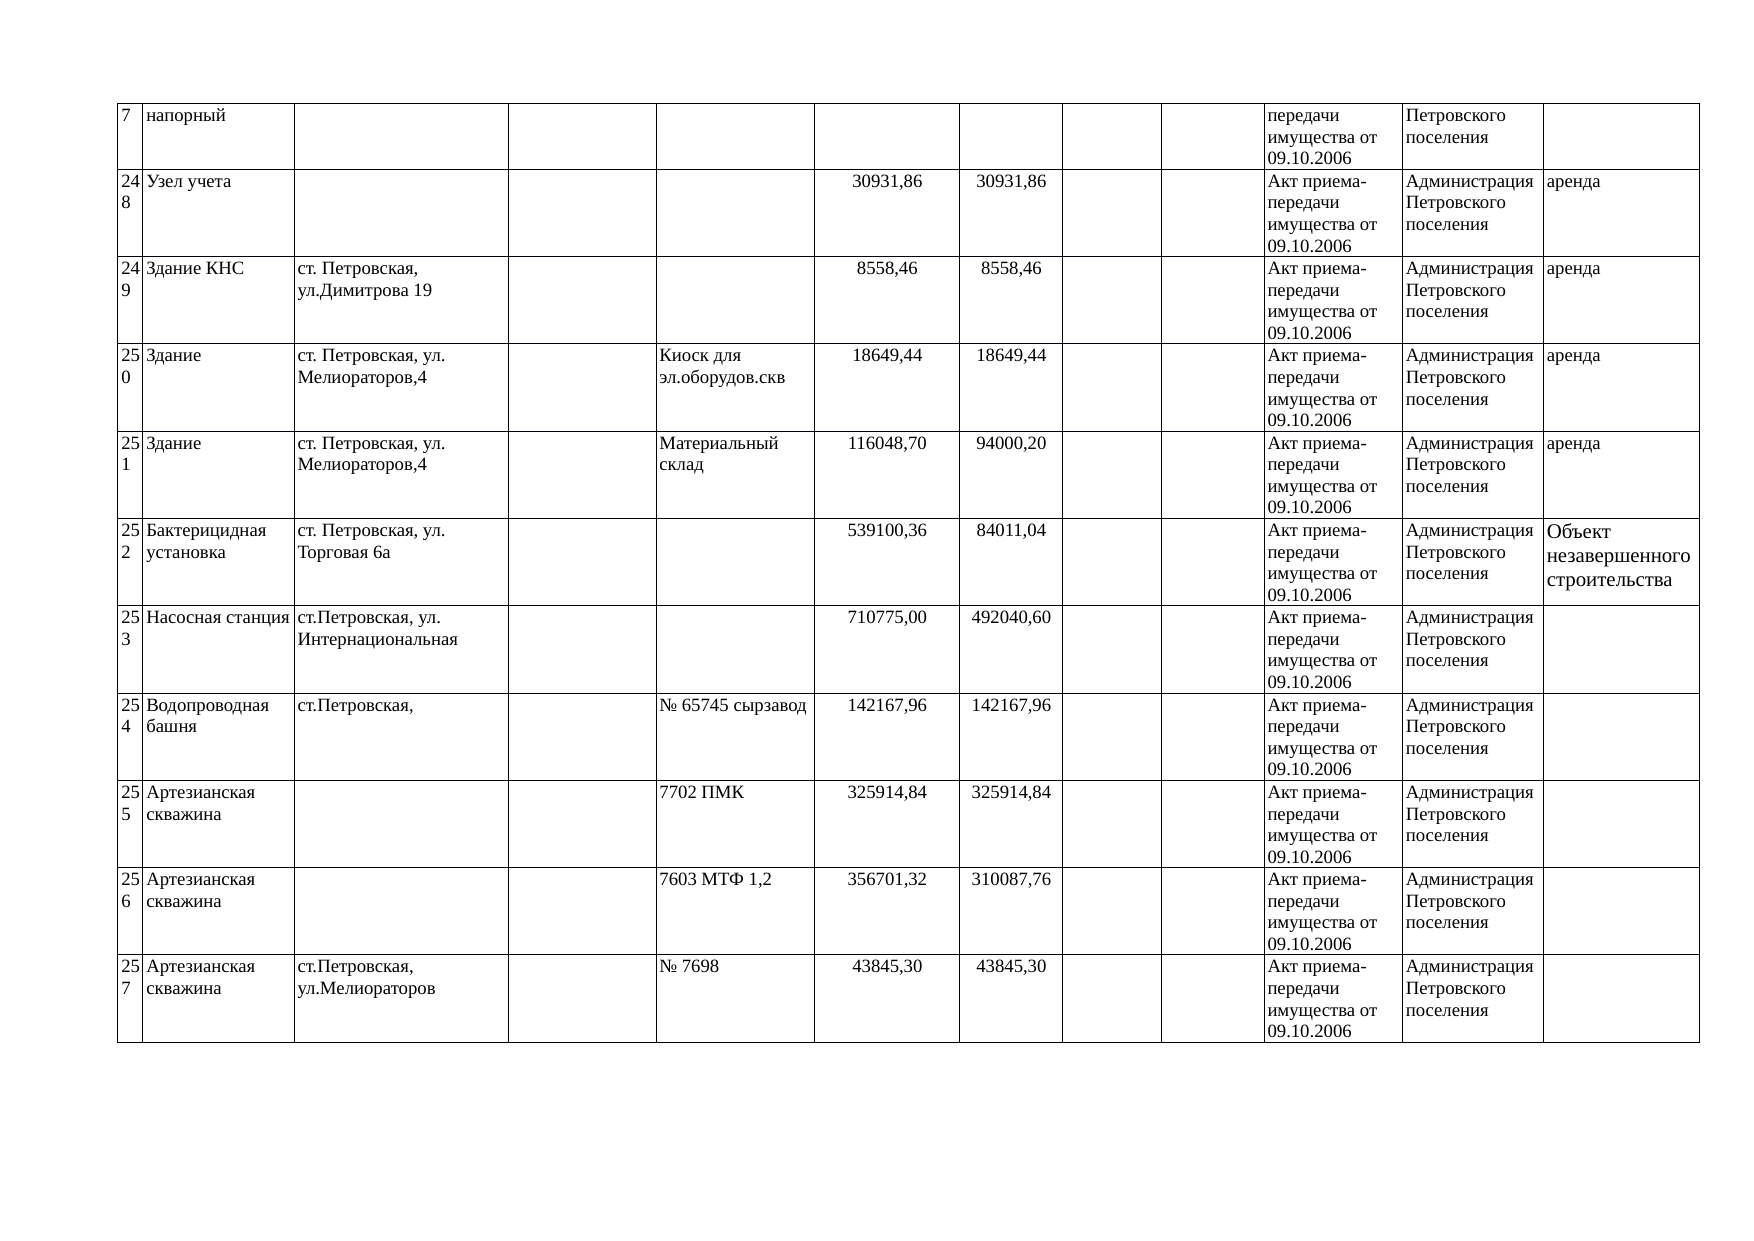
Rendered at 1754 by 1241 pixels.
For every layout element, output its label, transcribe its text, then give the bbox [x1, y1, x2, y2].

table_cell 43845,30 [960, 955, 1062, 1042]
table_cell [509, 344, 656, 431]
table_cell [1162, 694, 1264, 780]
table_cell [1063, 344, 1161, 431]
table_cell Объект незавершенного строительства [1544, 519, 1699, 605]
table_cell 310087,76 [960, 868, 1062, 954]
table_cell 250 [118, 344, 142, 431]
table_cell [509, 868, 656, 954]
table_cell 18649,44 [815, 344, 959, 431]
table_cell Акт приема-передачи имущества от 09.10.2006 [1265, 868, 1402, 954]
table_cell 116048,70 [815, 432, 959, 518]
table_cell Здание [143, 344, 294, 431]
table_cell Акт приема-передачи имущества от 09.10.2006 [1265, 781, 1402, 867]
table_cell 252 [118, 519, 142, 605]
table_cell [509, 606, 656, 692]
table_cell [1063, 694, 1161, 780]
table_cell 356701,32 [815, 868, 959, 954]
table_cell Акт приема-передачи имущества от 09.10.2006 [1265, 519, 1402, 605]
table_cell Киоск для эл.оборудов.скв [657, 344, 814, 431]
table_cell ст. Петровская, ул. Торговая 6а [295, 519, 508, 605]
table_cell [960, 104, 1062, 169]
table_cell аренда [1544, 170, 1699, 256]
table_cell Насосная станция [143, 606, 294, 692]
table_cell 7603 МТФ 1,2 [657, 868, 814, 954]
table_cell 325914,84 [960, 781, 1062, 867]
table_cell № 65745 сырзавод [657, 694, 814, 780]
table_cell ст. Петровская, ул. Мелиораторов,4 [295, 432, 508, 518]
table_cell ст. Петровская, ул. Мелиораторов,4 [295, 344, 508, 431]
table_cell 248 [118, 170, 142, 256]
table_cell ст. Петровская, ул.Димитрова 19 [295, 257, 508, 343]
table_cell [657, 519, 814, 605]
table_cell [657, 104, 814, 169]
table_cell [657, 170, 814, 256]
table_cell Бактерицидная установка [143, 519, 294, 605]
table_cell [1162, 781, 1264, 867]
table_cell Акт приема-передачи имущества от 09.10.2006 [1265, 694, 1402, 780]
table_cell [1162, 170, 1264, 256]
table_cell [1544, 606, 1699, 692]
table_cell [1544, 868, 1699, 954]
table_cell 255 [118, 781, 142, 867]
table_cell Артезианская скважина [143, 955, 294, 1042]
table_cell Администрация Петровского поселения [1403, 432, 1543, 518]
table_cell [1063, 955, 1161, 1042]
table_cell Акт приема-передачи имущества от 09.10.2006 [1265, 955, 1402, 1042]
table_cell [295, 781, 508, 867]
table_cell 94000,20 [960, 432, 1062, 518]
table_cell [1162, 955, 1264, 1042]
table_cell [657, 257, 814, 343]
table_cell Администрация Петровского поселения [1403, 868, 1543, 954]
table_cell [509, 781, 656, 867]
table_cell 8558,46 [960, 257, 1062, 343]
table_cell аренда [1544, 344, 1699, 431]
table_cell [509, 955, 656, 1042]
table_cell 30931,86 [815, 170, 959, 256]
table_cell Администрация Петровского поселения [1403, 344, 1543, 431]
table_cell Материальный склад [657, 432, 814, 518]
table_cell 249 [118, 257, 142, 343]
table_cell передачи имущества от 09.10.2006 [1265, 104, 1402, 169]
table_cell [1063, 170, 1161, 256]
table_cell [1162, 606, 1264, 692]
table_cell [1162, 257, 1264, 343]
table_cell Водопроводная башня [143, 694, 294, 780]
table_cell [1162, 868, 1264, 954]
table_cell [1544, 694, 1699, 780]
table_cell [815, 104, 959, 169]
table_cell [295, 868, 508, 954]
table_cell [1063, 519, 1161, 605]
table_cell Артезианская скважина [143, 868, 294, 954]
table_cell Администрация Петровского поселения [1403, 955, 1543, 1042]
table_cell [509, 170, 656, 256]
table_cell 251 [118, 432, 142, 518]
table_cell 43845,30 [815, 955, 959, 1042]
table_cell [1063, 432, 1161, 518]
table_cell 256 [118, 868, 142, 954]
table_cell [1063, 104, 1161, 169]
table_cell Администрация Петровского поселения [1403, 606, 1543, 692]
table_cell Здание КНС [143, 257, 294, 343]
table_cell [509, 104, 656, 169]
table_cell [295, 170, 508, 256]
table_cell Администрация Петровского поселения [1403, 519, 1543, 605]
table_cell Акт приема-передачи имущества от 09.10.2006 [1265, 257, 1402, 343]
table_cell 257 [118, 955, 142, 1042]
table_cell 539100,36 [815, 519, 959, 605]
table_cell Администрация Петровского поселения [1403, 170, 1543, 256]
table_cell ст.Петровская, ул. Интернациональная [295, 606, 508, 692]
table_cell [1544, 955, 1699, 1042]
table_cell Узел учета [143, 170, 294, 256]
table_cell Администрация Петровского поселения [1403, 781, 1543, 867]
table_cell 142167,96 [815, 694, 959, 780]
table_cell ст.Петровская, [295, 694, 508, 780]
table_cell [1544, 781, 1699, 867]
table_cell № 7698 [657, 955, 814, 1042]
table_cell [509, 257, 656, 343]
table_cell 142167,96 [960, 694, 1062, 780]
table_cell 7702 ПМК [657, 781, 814, 867]
table_cell 84011,04 [960, 519, 1062, 605]
table_cell Акт приема-передачи имущества от 09.10.2006 [1265, 432, 1402, 518]
table_cell [1544, 104, 1699, 169]
table_cell 18649,44 [960, 344, 1062, 431]
table_cell аренда [1544, 257, 1699, 343]
table_cell напорный [143, 104, 294, 169]
table_cell 325914,84 [815, 781, 959, 867]
table_cell Акт приема-передачи имущества от 09.10.2006 [1265, 170, 1402, 256]
table_cell [509, 694, 656, 780]
table_cell [1063, 781, 1161, 867]
table_cell 7 [118, 104, 142, 169]
table_cell [1063, 868, 1161, 954]
table_cell [1063, 606, 1161, 692]
table_cell [1162, 104, 1264, 169]
table_cell Акт приема-передачи имущества от 09.10.2006 [1265, 606, 1402, 692]
table_cell [1162, 519, 1264, 605]
table_cell аренда [1544, 432, 1699, 518]
table_cell 492040,60 [960, 606, 1062, 692]
table_cell [657, 606, 814, 692]
table_cell Артезианская скважина [143, 781, 294, 867]
table_cell [1162, 344, 1264, 431]
table_cell Акт приема-передачи имущества от 09.10.2006 [1265, 344, 1402, 431]
table_cell [509, 519, 656, 605]
table_cell [295, 104, 508, 169]
table_cell 254 [118, 694, 142, 780]
table_cell [1162, 432, 1264, 518]
table_cell Здание [143, 432, 294, 518]
table_cell 30931,86 [960, 170, 1062, 256]
table_cell Петровского поселения [1403, 104, 1543, 169]
table_cell ст.Петровская, ул.Мелиораторов [295, 955, 508, 1042]
table_cell [1063, 257, 1161, 343]
table_cell 8558,46 [815, 257, 959, 343]
table_cell 253 [118, 606, 142, 692]
table_cell Администрация Петровского поселения [1403, 257, 1543, 343]
table_cell Администрация Петровского поселения [1403, 694, 1543, 780]
table_cell 710775,00 [815, 606, 959, 692]
table_cell [509, 432, 656, 518]
